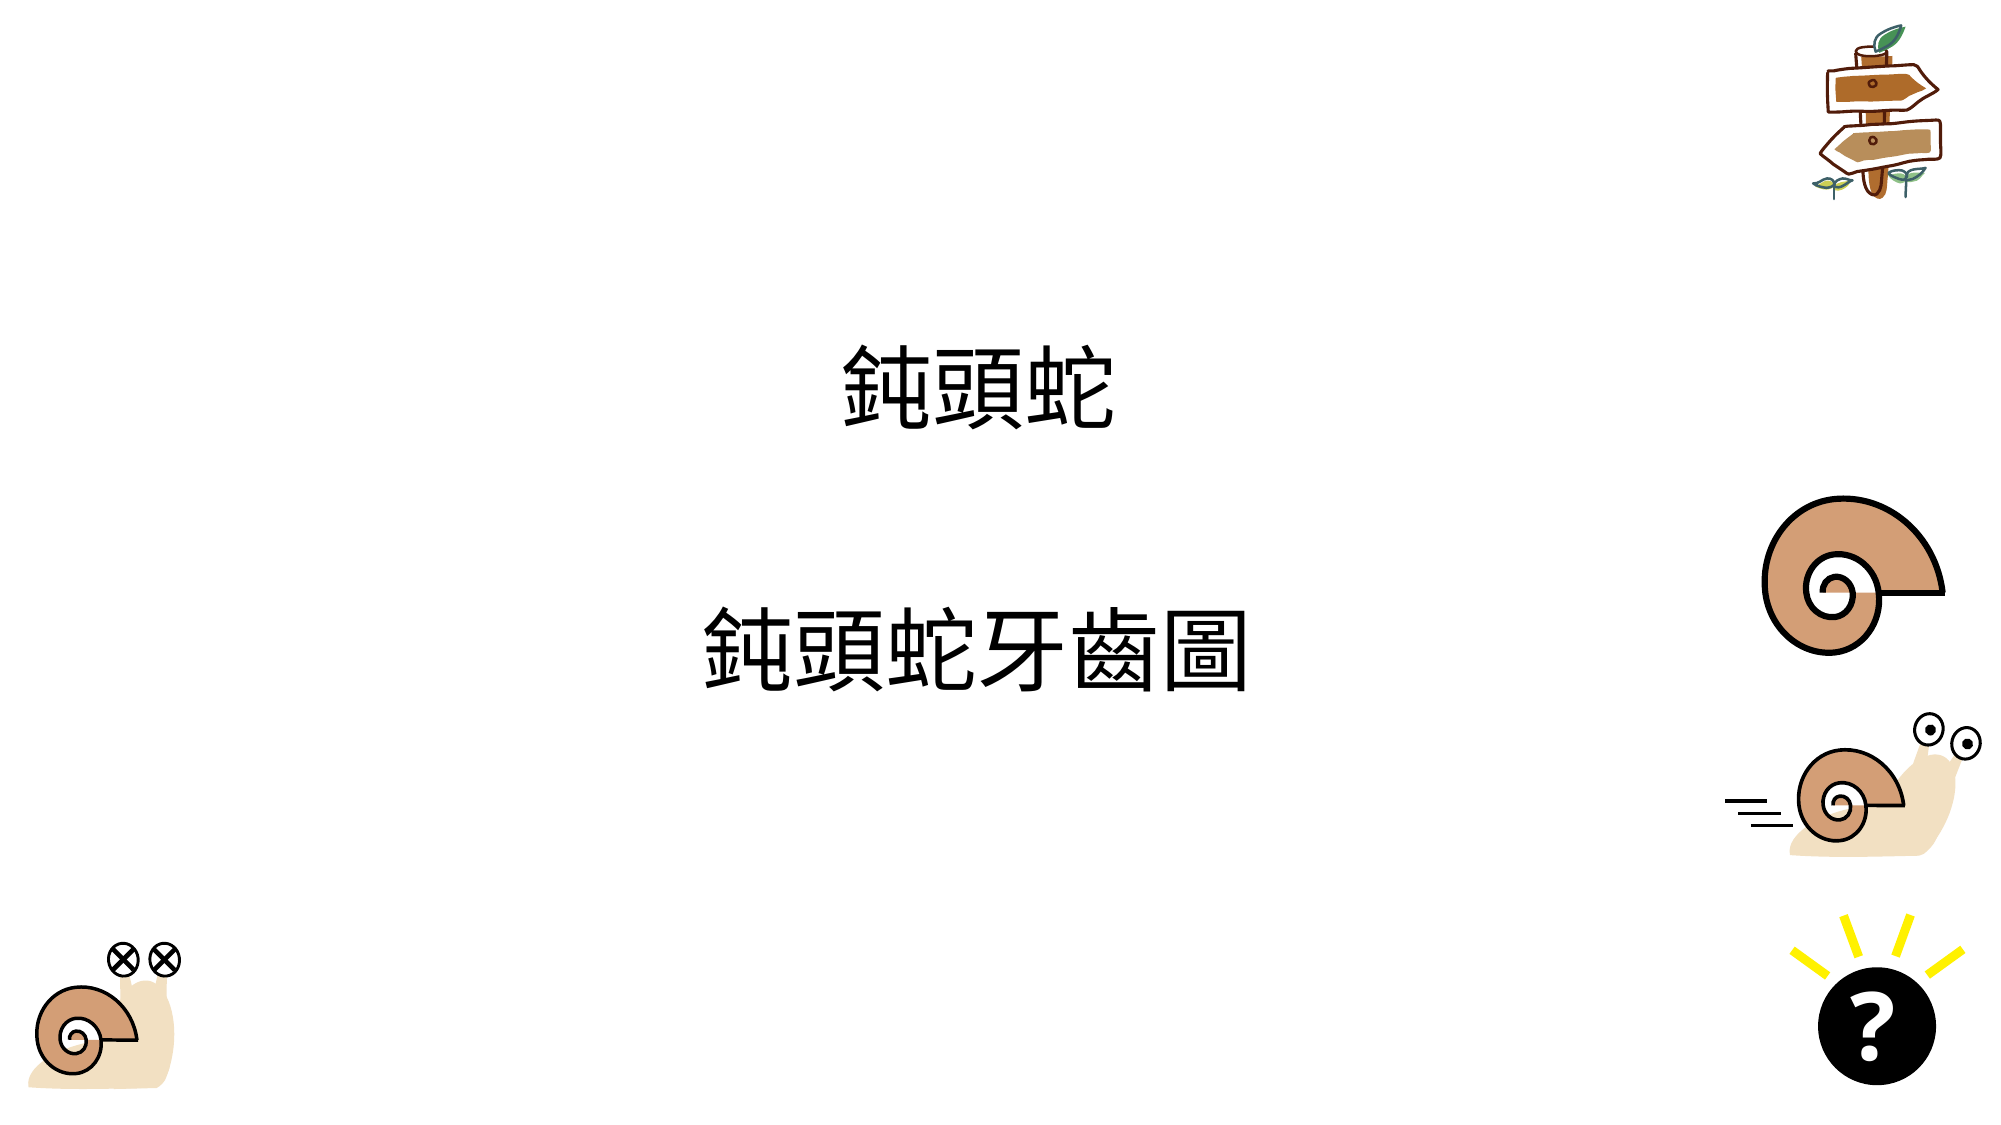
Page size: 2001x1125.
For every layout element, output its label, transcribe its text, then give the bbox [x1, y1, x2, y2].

picture [1789, 913, 1966, 1090]
picture [27, 941, 181, 1090]
picture [1761, 495, 1946, 656]
picture [1811, 24, 1944, 201]
text_box 鈍頭蛇 [825, 323, 1134, 450]
picture [1725, 712, 1982, 858]
text_box 鈍頭蛇牙齒圖 [686, 585, 1273, 713]
